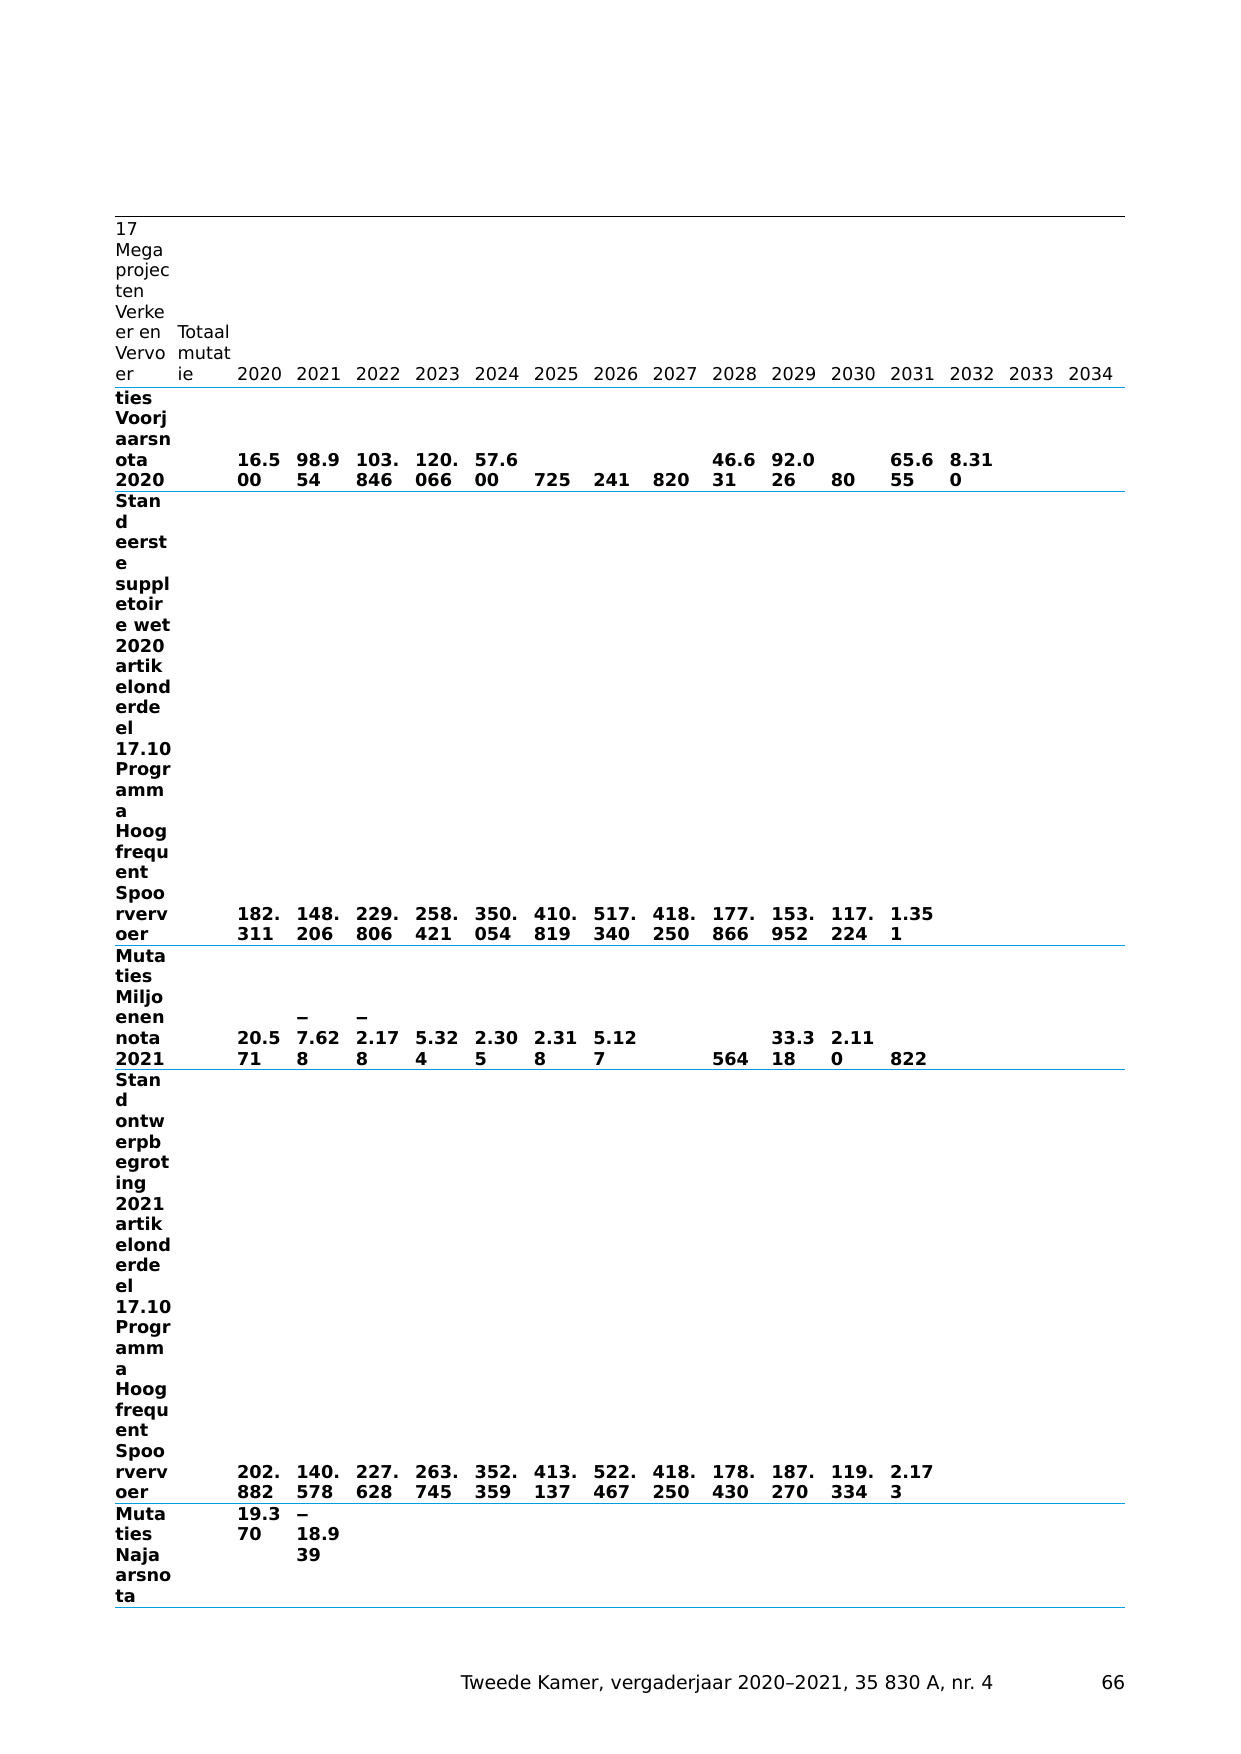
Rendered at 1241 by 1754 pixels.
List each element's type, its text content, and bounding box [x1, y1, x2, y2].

table_cell [175, 1504, 234, 1607]
table_cell 33.318 [768, 946, 828, 1069]
table_cell Stand ontwerpbegroting 2021 artikelonderdeel 17.10 Programma Hoogfrequent Spoorvervoer [115, 1070, 174, 1503]
table_cell Stand eerste suppletoire wet 2020 artikelonderdeel 17.10 Programma Hoogfrequent Spoorvervoer [115, 492, 174, 945]
table_cell 5.324 [412, 946, 471, 1069]
table_cell [471, 1504, 531, 1607]
table_cell 418.250 [650, 1070, 709, 1503]
table_cell [1065, 388, 1125, 491]
table_cell 46.631 [709, 388, 768, 491]
table_cell 2030 [828, 217, 887, 387]
table_cell 57.600 [471, 388, 531, 491]
table_cell 2023 [412, 217, 471, 387]
table_cell [175, 388, 234, 491]
table_cell 182.311 [234, 492, 293, 945]
table_cell 350.054 [471, 492, 531, 945]
table_cell 241 [590, 388, 649, 491]
table_cell 187.270 [768, 1070, 828, 1503]
table_cell [946, 946, 1006, 1069]
table_cell [650, 1504, 709, 1607]
table_cell [353, 1504, 412, 1607]
table_cell 564 [709, 946, 768, 1069]
table_cell [946, 1504, 1006, 1607]
table_cell 153.952 [768, 492, 828, 945]
table_cell 2029 [768, 217, 828, 387]
table_cell 17 Megaprojecten Verkeer en Vervoer [115, 217, 174, 387]
table_cell 177.866 [709, 492, 768, 945]
table_cell 2.305 [471, 946, 531, 1069]
table_cell [1006, 492, 1065, 945]
table_cell [887, 1504, 946, 1607]
table_cell ‒ 7.628 [293, 946, 353, 1069]
table_cell 2021 [293, 217, 353, 387]
table_cell 80 [828, 388, 887, 491]
table_cell 98.954 [293, 388, 353, 491]
table_cell 2020 [234, 217, 293, 387]
table_cell 2028 [709, 217, 768, 387]
table_cell 229.806 [353, 492, 412, 945]
table_cell 120.066 [412, 388, 471, 491]
table_cell 227.628 [353, 1070, 412, 1503]
table_cell 2032 [946, 217, 1006, 387]
table_cell 103.846 [353, 388, 412, 491]
table_header Tabel 5 Artikel 17 Megaprojecten Verkeer en Vervoer [115, 191, 1125, 216]
table_cell 522.467 [590, 1070, 649, 1503]
table_cell 2024 [471, 217, 531, 387]
table_cell [412, 1504, 471, 1607]
table_cell [946, 1070, 1006, 1503]
table_cell [1065, 492, 1125, 945]
table_cell 258.421 [412, 492, 471, 945]
table_cell [709, 1504, 768, 1607]
table_cell [650, 946, 709, 1069]
table_cell 202.882 [234, 1070, 293, 1503]
table_cell 2022 [353, 217, 412, 387]
table_cell 822 [887, 946, 946, 1069]
table_cell [175, 1070, 234, 1503]
table_cell 2027 [650, 217, 709, 387]
table_cell 1.351 [887, 492, 946, 945]
table_cell 16.500 [234, 388, 293, 491]
table_cell 2.318 [531, 946, 590, 1069]
table_cell 2031 [887, 217, 946, 387]
table_cell 19.370 [234, 1504, 293, 1607]
table_cell 2.173 [887, 1070, 946, 1503]
table_cell 148.206 [293, 492, 353, 945]
table_cell [590, 1504, 649, 1607]
table_cell 413.137 [531, 1070, 590, 1503]
table_cell 117.224 [828, 492, 887, 945]
table_cell [1065, 1504, 1125, 1607]
table_cell [1065, 946, 1125, 1069]
table_cell 2026 [590, 217, 649, 387]
table_cell Mutaties Miljoenennota 2021 [115, 946, 174, 1069]
table_cell [1065, 1070, 1125, 1503]
table_cell 178.430 [709, 1070, 768, 1503]
table_cell [175, 946, 234, 1069]
table_cell [1006, 1070, 1065, 1503]
table_cell 5.127 [590, 946, 649, 1069]
table_cell 2033 [1006, 217, 1065, 387]
table_cell ‒ 18.939 [293, 1504, 353, 1607]
table_cell [768, 1504, 828, 1607]
table_cell 418.250 [650, 492, 709, 945]
table_cell 2034 [1065, 217, 1125, 387]
table_cell 8.310 [946, 388, 1006, 491]
table_cell 2.110 [828, 946, 887, 1069]
table_cell [1006, 1504, 1065, 1607]
table_cell [175, 492, 234, 945]
table_cell ‒ 2.178 [353, 946, 412, 1069]
table_cell 92.026 [768, 388, 828, 491]
table_cell 65.655 [887, 388, 946, 491]
table_cell 20.571 [234, 946, 293, 1069]
table_cell [1006, 388, 1065, 491]
table_cell 263.745 [412, 1070, 471, 1503]
table_cell 352.359 [471, 1070, 531, 1503]
table_cell ties Voorjaarsnota 2020 [115, 388, 174, 491]
table_cell 517.340 [590, 492, 649, 945]
table_cell [828, 1504, 887, 1607]
table_cell 2025 [531, 217, 590, 387]
table_cell Totaal mutatie [175, 217, 234, 387]
table_cell 820 [650, 388, 709, 491]
table_cell 140.578 [293, 1070, 353, 1503]
table_cell 410.819 [531, 492, 590, 945]
table_cell [531, 1504, 590, 1607]
table_cell [946, 492, 1006, 945]
table_cell 725 [531, 388, 590, 491]
table_cell [1006, 946, 1065, 1069]
table_cell Mutaties Najaarsnota [115, 1504, 174, 1607]
table_cell 119.334 [828, 1070, 887, 1503]
